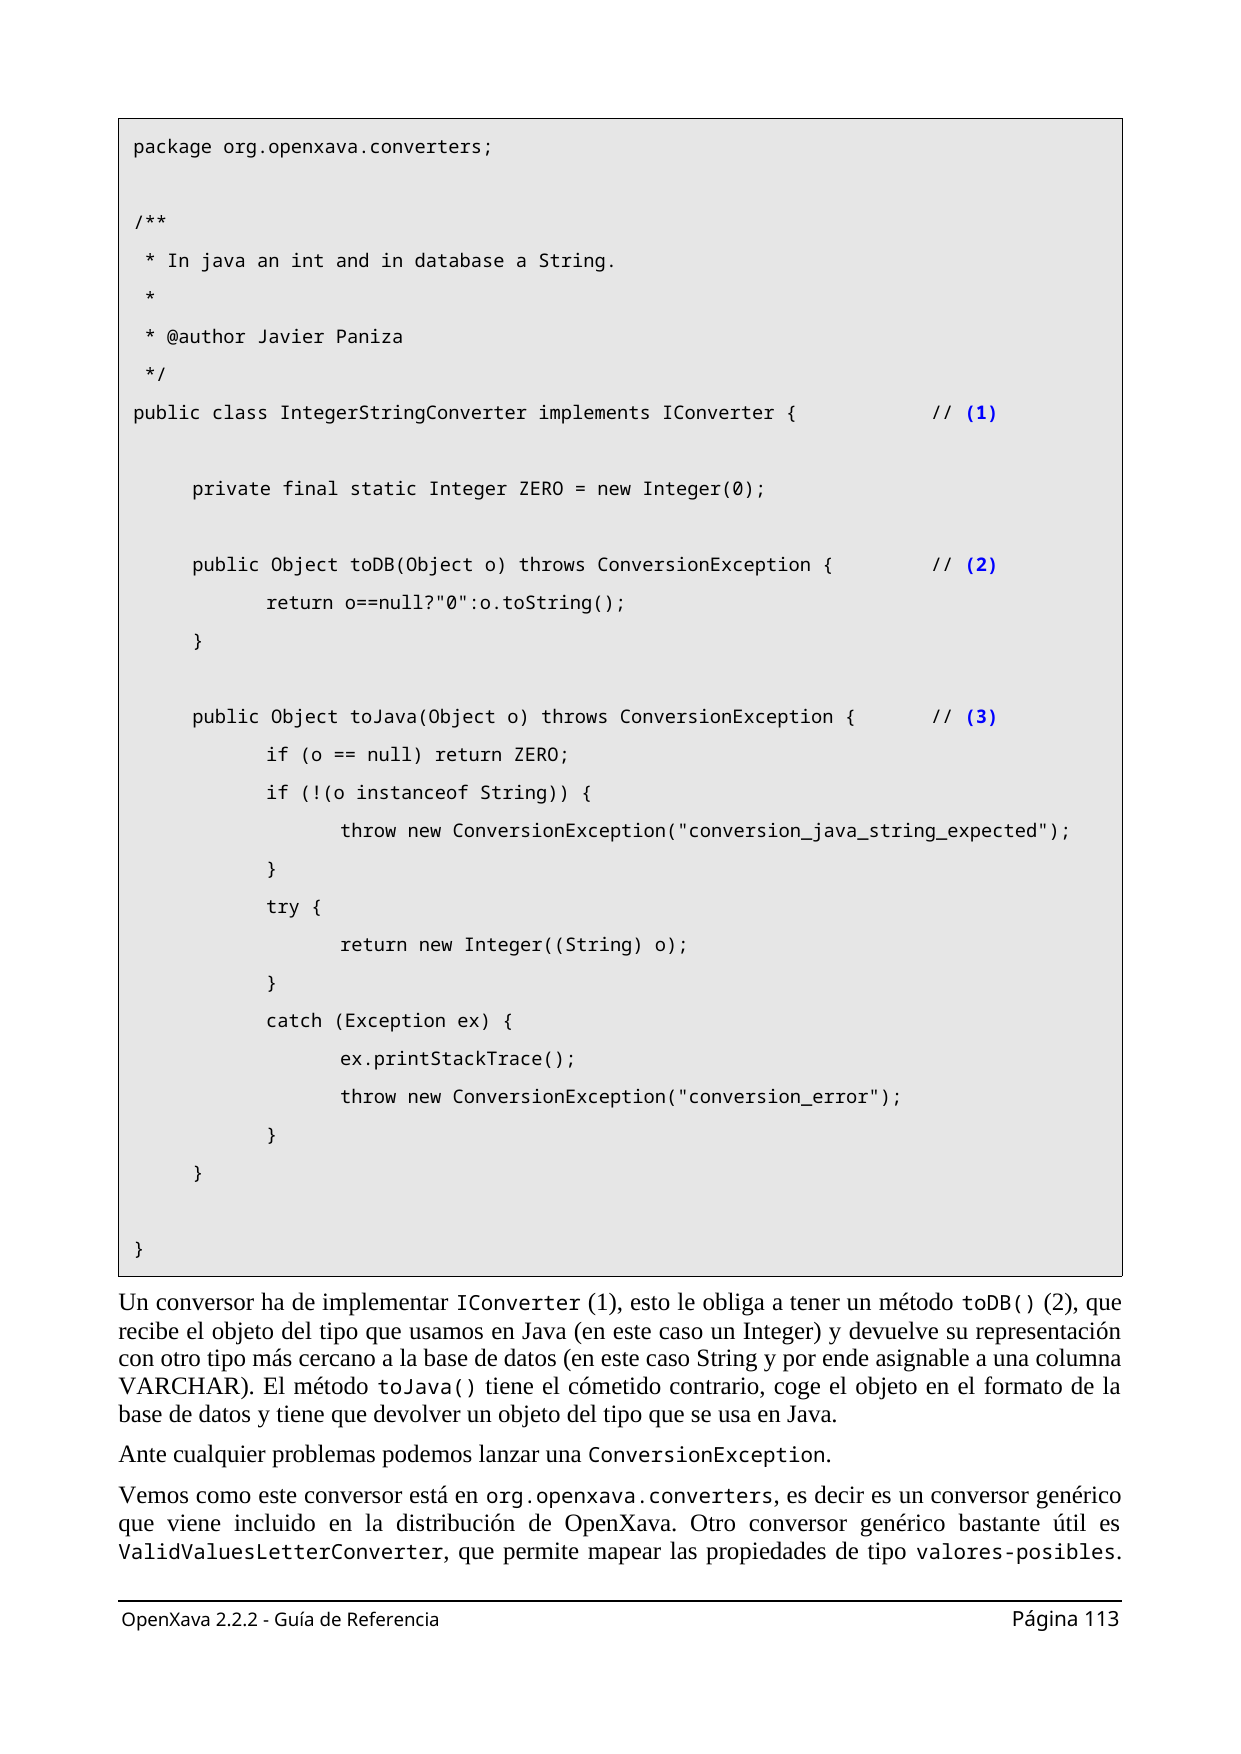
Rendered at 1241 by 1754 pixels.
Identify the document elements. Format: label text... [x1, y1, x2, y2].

text throw new ConversionException("conversion_java_string_expected"); [119, 802, 1122, 841]
text * In java an int and in database a String. [119, 232, 1122, 270]
text * [119, 270, 1122, 308]
text if (o == null) return ZERO; [119, 726, 1122, 764]
text catch (Exception ex) { [119, 993, 1122, 1031]
text } [119, 841, 1122, 878]
text return o==null?"0":o.toString(); [119, 574, 1122, 612]
text } [119, 1107, 1122, 1145]
text Vemos como este conversor está en org.openxava.converters, es decir es un conversor genérico que viene incluido en la distribución de OpenXava. Otro conversor genérico bastante útil es ValidValuesLetterConverter, que permite mapear las propiedades de tipo valores-posibles. [118, 1481, 1122, 1566]
text return new Integer((String) o); [119, 917, 1122, 954]
text if (!(o instanceof String)) { [119, 764, 1122, 802]
text ex.printStackTrace(); [119, 1031, 1122, 1069]
text } [119, 1145, 1122, 1183]
text private final static Integer ZERO = new Integer(0); [119, 460, 1122, 498]
text Un conversor ha de implementar IConverter (1), esto le obliga a tener un método toDB() (2), que recibe el objeto del tipo que usamos en Java (en este caso un Integer) y devuelve su representación con otro tipo más cercano a la base de datos (en este caso String y por ende asignable a una columna VARCHAR). El método toJava() tiene el cómetido contrario, coge el objeto en el formato de la base de datos y tiene que devolver un objeto del tipo que se usa en Java. [118, 1288, 1122, 1428]
text /** [119, 194, 1122, 232]
text * @author Javier Paniza [119, 308, 1122, 346]
text } [119, 612, 1122, 650]
text Ante cualquier problemas podemos lanzar una ConversionException. [118, 1441, 1122, 1469]
text public Object toDB(Object o) throws ConversionException { // (2) [119, 536, 1122, 574]
text } [119, 954, 1122, 993]
text public Object toJava(Object o) throws ConversionException { // (3) [119, 688, 1122, 726]
text try { [119, 878, 1122, 917]
text */ [119, 346, 1122, 384]
text } [119, 1221, 1122, 1276]
text public class IntegerStringConverter implements IConverter { // (1) [119, 384, 1122, 422]
text throw new ConversionException("conversion_error"); [119, 1069, 1122, 1107]
text package org.openxava.converters; [119, 119, 1122, 156]
